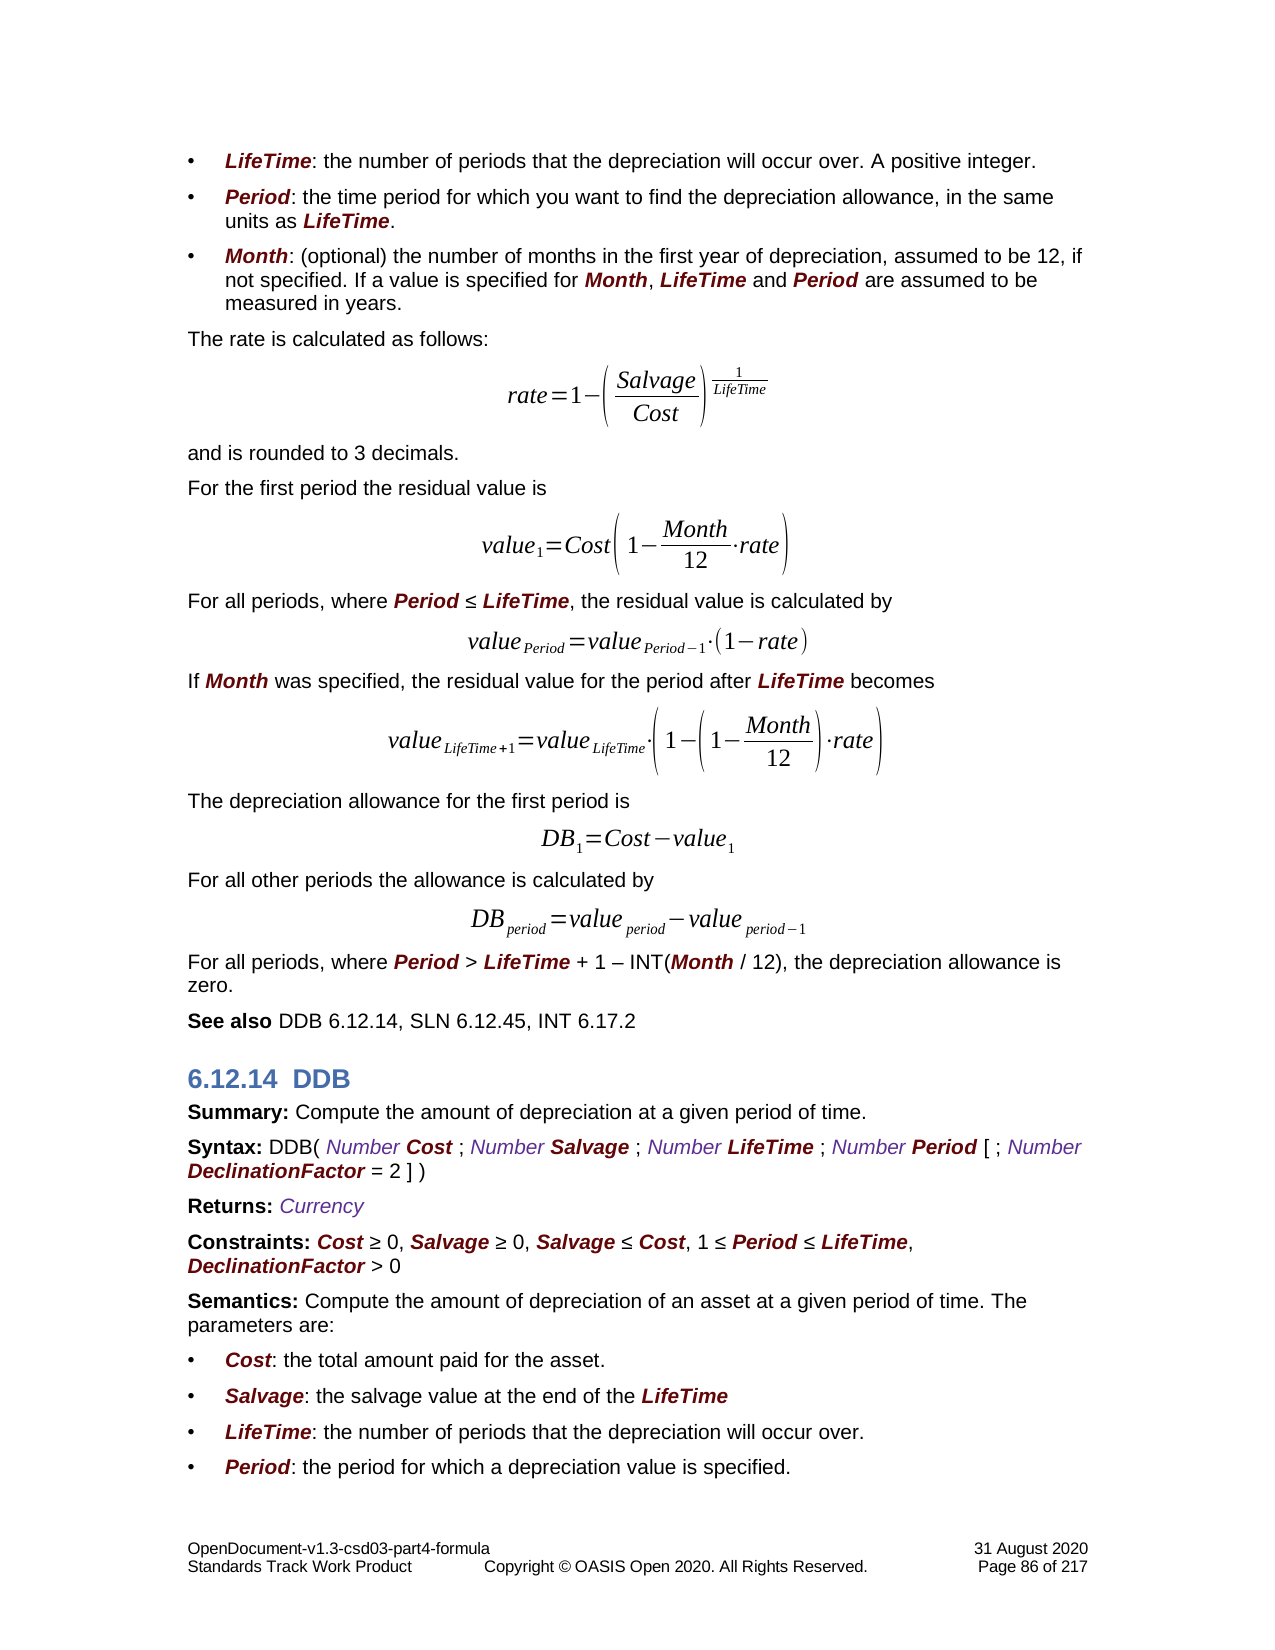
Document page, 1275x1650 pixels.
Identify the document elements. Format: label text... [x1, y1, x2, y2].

subtitle DDB [187, 1064, 1088, 1094]
text The depreciation allowance for the first period is [187, 789, 1088, 813]
list Period: the time period for which you want to find the depreciation allowance, in the same units as LifeTime. [187, 186, 1088, 233]
list Cost: the total amount paid for the asset. [187, 1349, 1088, 1372]
text Syntax: DDB( Number Cost ; Number Salvage ; Number LifeTime ; Number Period [ ; Number DeclinationFactor = 2 ] ) [187, 1136, 1088, 1183]
text For all other periods the allowance is calculated by [187, 868, 1088, 892]
list Month: (optional) the number of months in the first year of depreciation, assumed to be 12, if not specified. If a value is specified for Month, LifeTime and Period are assumed to be measured in years. [187, 245, 1088, 315]
list LifeTime: the number of periods that the depreciation will occur over. [187, 1420, 1088, 1444]
text For all periods, where Period > LifeTime + 1 – INT(Month / 12), the depreciation allowance is zero. [187, 950, 1088, 997]
text For all periods, where Period ≤ LifeTime, the residual value is calculated by [187, 590, 1088, 613]
list Salvage: the salvage value at the end of the LifeTime [187, 1384, 1088, 1408]
text If Month was specified, the residual value for the period after LifeTime becomes [187, 669, 1088, 693]
text Constraints: Cost ≥ 0, Salvage ≥ 0, Salvage ≤ Cost, 1 ≤ Period ≤ LifeTime, DeclinationFactor > 0 [187, 1231, 1088, 1278]
list LifeTime: the number of periods that the depreciation will occur over. A positive integer. [187, 150, 1088, 173]
text Summary: Compute the amount of depreciation at a given period of time. [187, 1100, 1088, 1124]
list Period: the period for which a depreciation value is specified. [187, 1456, 1088, 1479]
text The rate is calculated as follows: [187, 327, 1088, 351]
text See also DDB 6.12.14, SLN 6.12.45, INT 6.17.2 [187, 1009, 1088, 1033]
text Returns: Currency [187, 1195, 1088, 1218]
text For the first period the residual value is [187, 477, 1088, 500]
text Semantics: Compute the amount of depreciation of an asset at a given period of time. The parameters are: [187, 1290, 1088, 1337]
text and is rounded to 3 decimals. [187, 441, 1088, 464]
